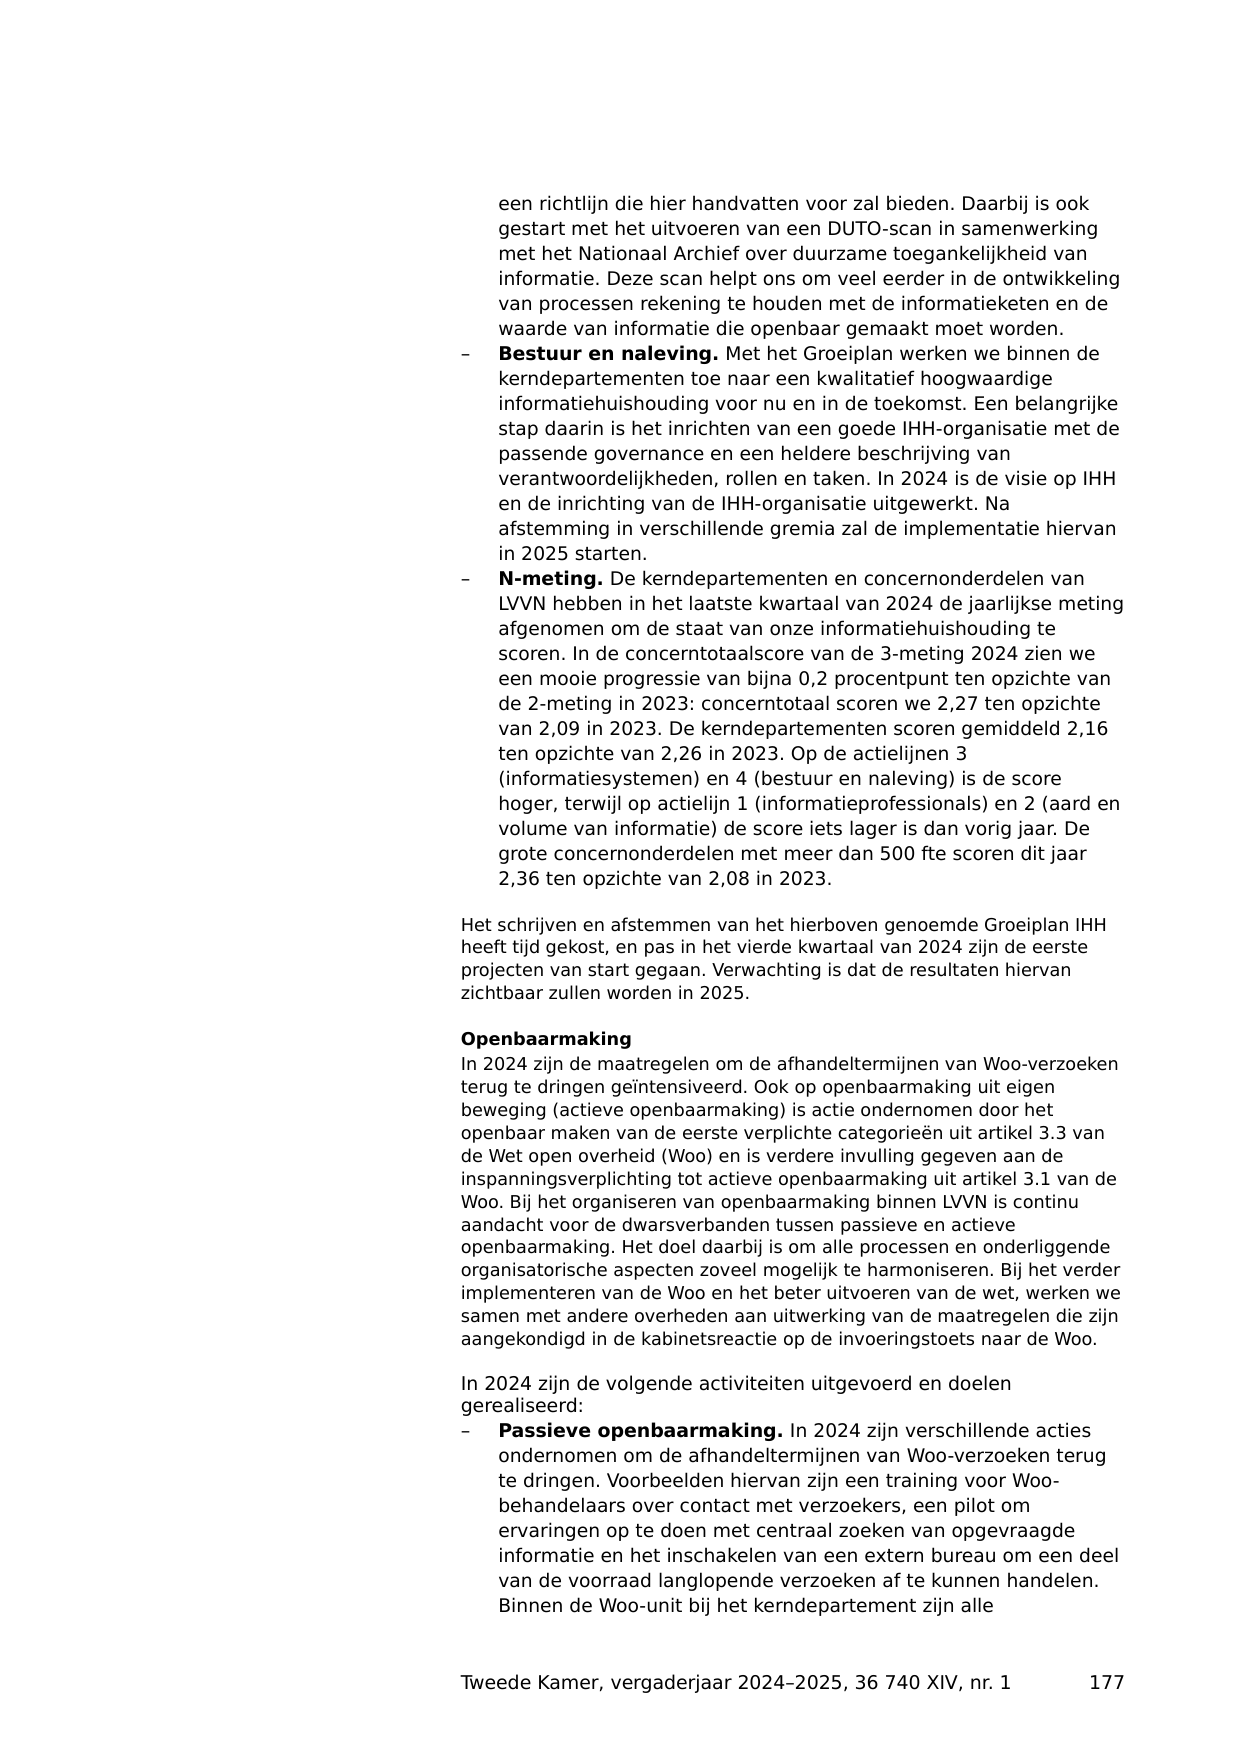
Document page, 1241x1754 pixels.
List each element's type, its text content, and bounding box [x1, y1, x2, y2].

list Passieve openbaarmaking. In 2024 zijn verschillende acties ondernomen om de afhandeltermijnen van Woo-verzoeken terug te dringen. Voorbeelden hiervan zijn een training voor Woo-behandelaars over contact met verzoekers, een pilot om ervaringen op te doen met centraal zoeken van opgevraagde informatie en het inschakelen van een extern bureau om een deel van de voorraad langlopende verzoeken af te kunnen handelen. Binnen de Woo-unit bij het kerndepartement zijn alle [461, 1417, 1125, 1617]
list Bestuur en naleving. Met het Groeiplan werken we binnen de kerndepartementen toe naar een kwalitatief hoogwaardige informatiehuishouding voor nu en in de toekomst. Een belangrijke stap daarin is het inrichten van een goede IHH-organisatie met de passende governance en een heldere beschrijving van verantwoordelijkheden, rollen en taken. In 2024 is de visie op IHH en de inrichting van de IHH-organisatie uitgewerkt. Na afstemming in verschillende gremia zal de implementatie hiervan in 2025 starten. [461, 341, 1125, 566]
text In 2024 zijn de maatregelen om de afhandeltermijnen van Woo-verzoeken terug te dringen geïntensiveerd. Ook op openbaarmaking uit eigen beweging (actieve openbaarmaking) is actie ondernomen door het openbaar maken van de eerste verplichte categorieën uit artikel 3.3 van de Wet open overheid (Woo) en is verdere invulling gegeven aan de inspanningsverplichting tot actieve openbaarmaking uit artikel 3.1 van de Woo. Bij het organiseren van openbaarmaking binnen LVVN is continu aandacht voor de dwarsverbanden tussen passieve en actieve openbaarmaking. Het doel daarbij is om alle processen en onderliggende organisatorische aspecten zoveel mogelijk te harmoniseren. Bij het verder implementeren van de Woo en het beter uitvoeren van de wet, werken we samen met andere overheden aan uitwerking van de maatregelen die zijn aangekondigd in de kabinetsreactie op de invoeringstoets naar de Woo. [461, 1052, 1125, 1350]
list een richtlijn die hier handvatten voor zal bieden. Daarbij is ook gestart met het uitvoeren van een DUTO-scan in samenwerking met het Nationaal Archief over duurzame toegankelijkheid van informatie. Deze scan helpt ons om veel eerder in de ontwikkeling van processen rekening te houden met de informatieketen en de waarde van informatie die openbaar gemaakt moet worden. [461, 191, 1125, 341]
text In 2024 zijn de volgende activiteiten uitgevoerd en doelen gerealiseerd: [461, 1373, 1125, 1417]
text Het schrijven en afstemmen van het hierboven genoemde Groeiplan IHH heeft tijd gekost, en pas in het vierde kwartaal van 2024 zijn de eerste projecten van start gegaan. Verwachting is dat de resultaten hiervan zichtbaar zullen worden in 2025. [461, 913, 1125, 1004]
list N-meting. De kerndepartementen en concernonderdelen van LVVN hebben in het laatste kwartaal van 2024 de jaarlijkse meting afgenomen om de staat van onze informatiehuishouding te scoren. In de concerntotaalscore van de 3-meting 2024 zien we een mooie progressie van bijna 0,2 procentpunt ten opzichte van de 2-meting in 2023: concerntotaal scoren we 2,27 ten opzichte van 2,09 in 2023. De kerndepartementen scoren gemiddeld 2,16 ten opzichte van 2,26 in 2023. Op de actielijnen 3 (informatiesystemen) en 4 (bestuur en naleving) is de score hoger, terwijl op actielijn 1 (informatieprofessionals) en 2 (aard en volume van informatie) de score iets lager is dan vorig jaar. De grote concernonderdelen met meer dan 500 fte scoren dit jaar 2,36 ten opzichte van 2,08 in 2023. [461, 566, 1125, 891]
text Openbaarmaking [461, 1027, 1125, 1050]
